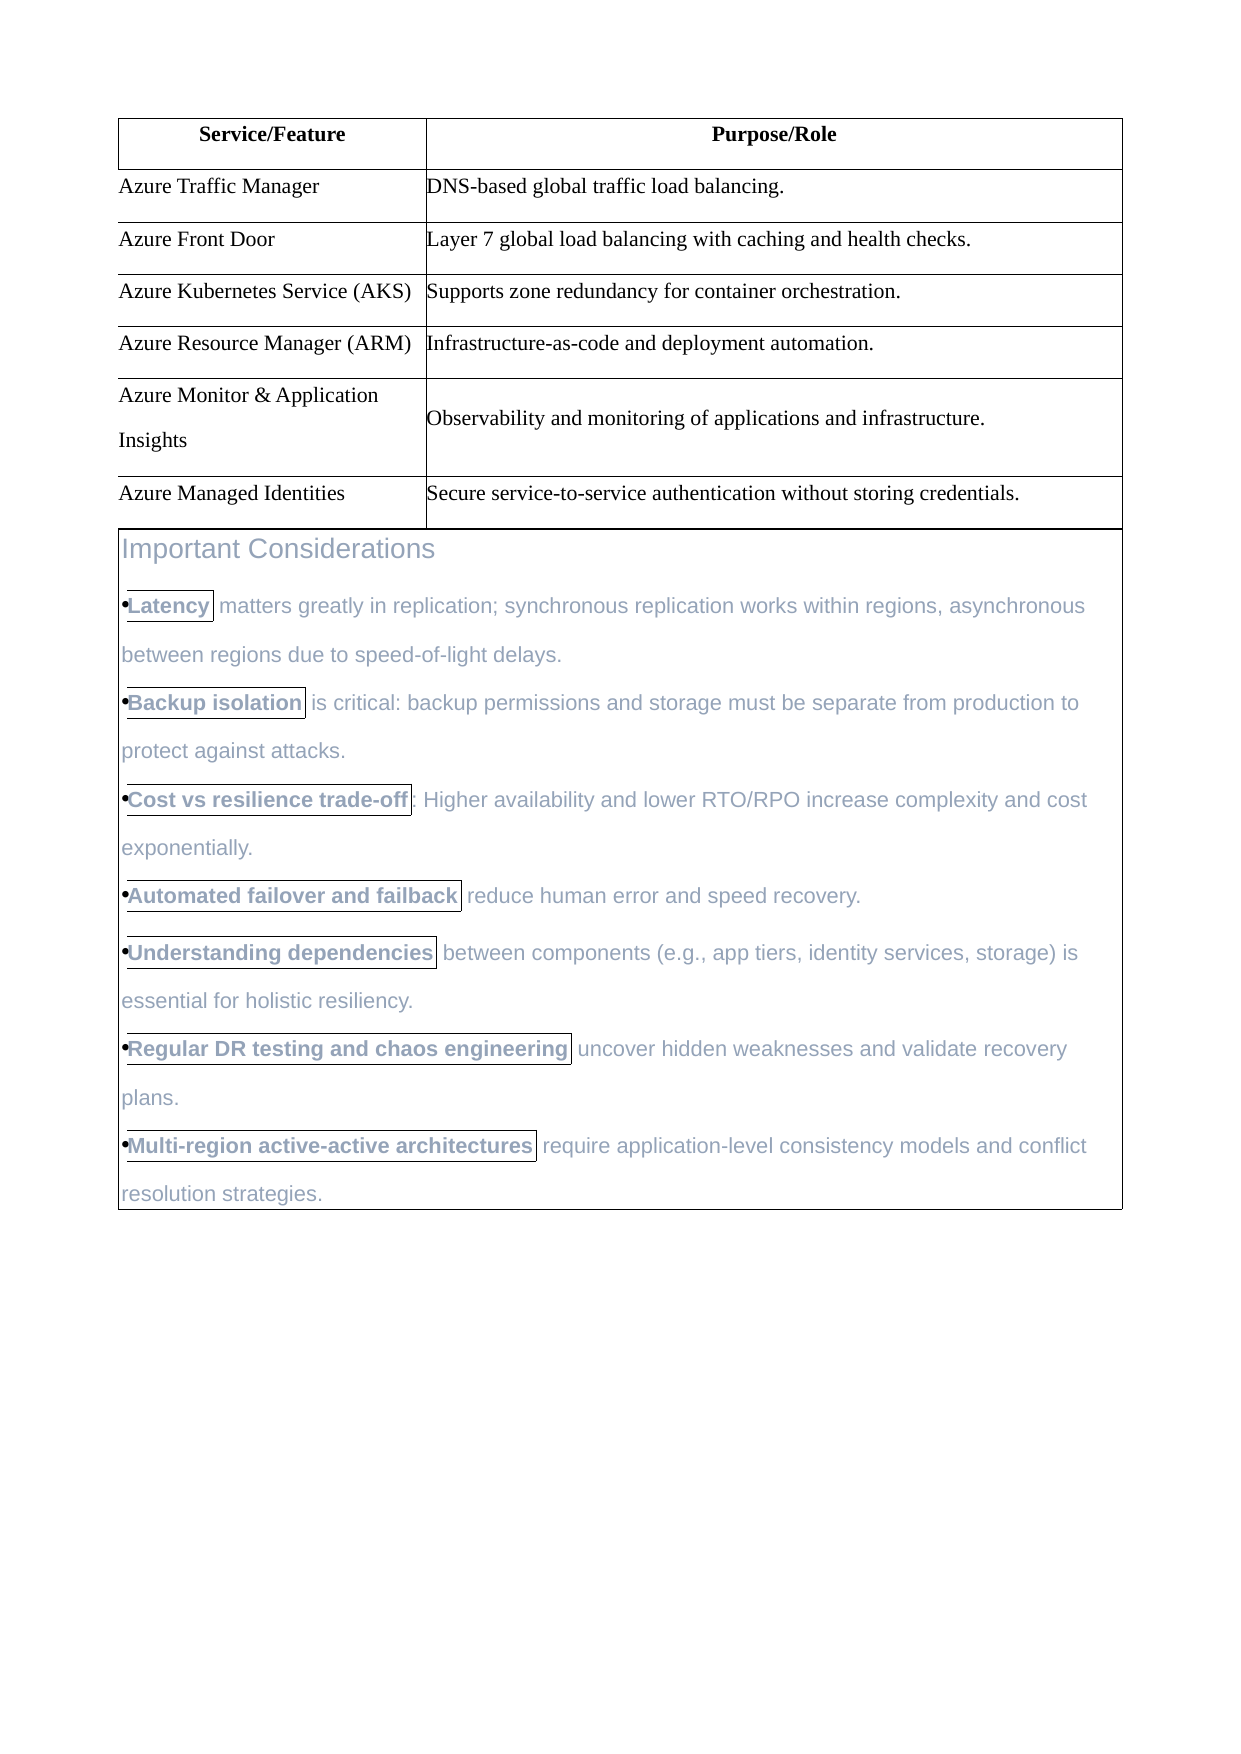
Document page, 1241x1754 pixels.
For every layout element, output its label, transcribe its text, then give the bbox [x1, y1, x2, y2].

table_cell Secure service-to-service authentication without storing credentials. [427, 477, 1122, 528]
list Latency matters greatly in replication; synchronous replication works within regions, asynchronous between regions due to speed-of-light delays. [119, 587, 1122, 667]
table_cell Azure Kubernetes Service (AKS) [118, 275, 426, 326]
table_header Service/Feature [119, 119, 426, 169]
table_cell Azure Front Door [118, 223, 426, 274]
table_cell Azure Managed Identities [118, 477, 426, 528]
table_cell Layer 7 global load balancing with caching and health checks. [427, 223, 1122, 274]
table_header Purpose/Role [427, 119, 1122, 169]
list Regular DR testing and chaos engineering uncover hidden weaknesses and validate recovery plans. [119, 1030, 1122, 1109]
table_cell Azure Traffic Manager [118, 170, 426, 222]
table_cell Infrastructure-as-code and deployment automation. [427, 327, 1122, 378]
list Backup isolation is critical: backup permissions and storage must be separate from production to protect against attacks. [119, 684, 1122, 763]
table_cell Azure Resource Manager (ARM) [118, 327, 426, 378]
list Automated failover and failback reduce human error and speed recovery. [119, 877, 1122, 911]
table_cell Azure Monitor & Application Insights [118, 379, 426, 476]
table_cell Supports zone redundancy for container orchestration. [427, 275, 1122, 326]
list Multi-region active-active architectures require application-level consistency models and conflict resolution strategies. [119, 1127, 1122, 1209]
table_cell DNS-based global traffic load balancing. [427, 170, 1122, 222]
subtitle Important Considerations [119, 530, 1122, 564]
table_cell Observability and monitoring of applications and infrastructure. [427, 379, 1122, 476]
list Understanding dependencies between components (e.g., app tiers, identity services, storage) is essential for holistic resiliency. [119, 933, 1122, 1013]
list Cost vs resilience trade-off: Higher availability and lower RTO/RPO increase complexity and cost exponentially. [119, 780, 1122, 860]
